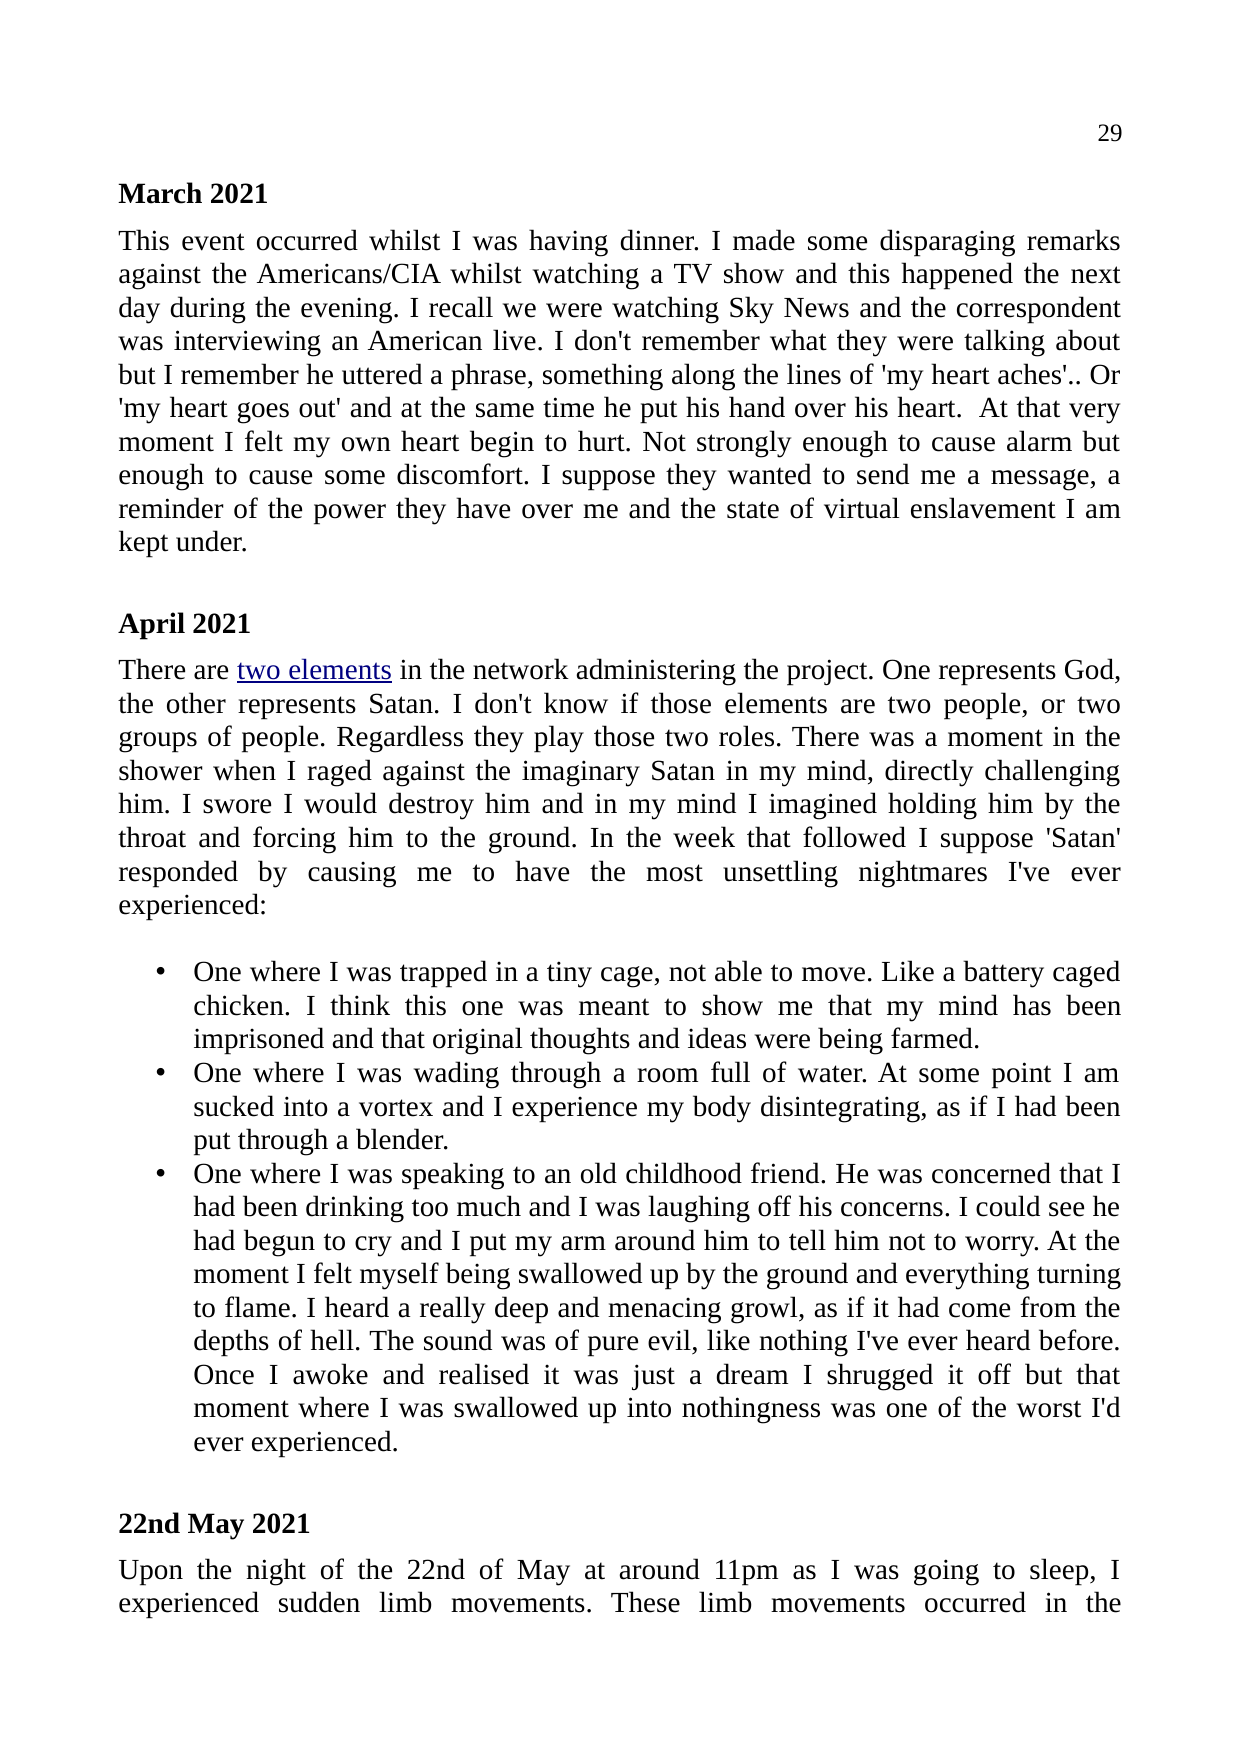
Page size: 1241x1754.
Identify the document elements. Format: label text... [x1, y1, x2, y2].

subtitle 22nd May 2021 [118, 1506, 1122, 1539]
subtitle April 2021 [118, 606, 1122, 640]
text There are two elements in the network administering the project. One represents God, the other represents Satan. I don't know if those elements are two people, or two groups of people. Regardless they play those two roles. There was a moment in the shower when I raged against the imaginary Satan in my mind, directly challenging him. I swore I would destroy him and in my mind I imagined holding him by the throat and forcing him to the ground. In the week that followed I suppose 'Satan' responded by causing me to have the most unsettling nightmares I've ever experienced: [118, 652, 1122, 921]
text This event occurred whilst I was having dinner. I made some disparaging remarks against the Americans/CIA whilst watching a TV show and this happened the next day during the evening. I recall we were watching Sky News and the correspondent was interviewing an American live. I don't remember what they were talking about but I remember he uttered a phrase, something along the lines of 'my heart aches'.. Or 'my heart goes out' and at the same time he put his hand over his heart. At that very moment I felt my own heart begin to hurt. Not strongly enough to cause alarm but enough to cause some discomfort. I suppose they wanted to send me a message, a reminder of the power they have over me and the state of virtual enslavement I am kept under. [118, 223, 1122, 558]
list One where I was speaking to an old childhood friend. He was concerned that I had been drinking too much and I was laughing off his concerns. I could see he had begun to cry and I put my arm around him to tell him not to worry. At the moment I felt myself being swallowed up by the ground and everything turning to flame. I heard a really deep and menacing growl, as if it had come from the depths of hell. The sound was of pure evil, like nothing I've ever heard before. Once I awoke and realised it was just a dream I shrugged it off but that moment where I was swallowed up into nothingness was one of the worst I'd ever experienced. [156, 1156, 1122, 1458]
text Upon the night of the 22nd of May at around 11pm as I was going to sleep, I experienced sudden limb movements. These limb movements occurred in the [118, 1552, 1122, 1619]
list One where I was trapped in a tiny cage, not able to move. Like a battery caged chicken. I think this one was meant to show me that my mind has been imprisoned and that original thoughts and ideas were being farmed. [156, 954, 1122, 1055]
subtitle March 2021 [118, 176, 1122, 210]
list One where I was wading through a room full of water. At some point I am sucked into a vortex and I experience my body disintegrating, as if I had been put through a blender. [156, 1055, 1122, 1156]
